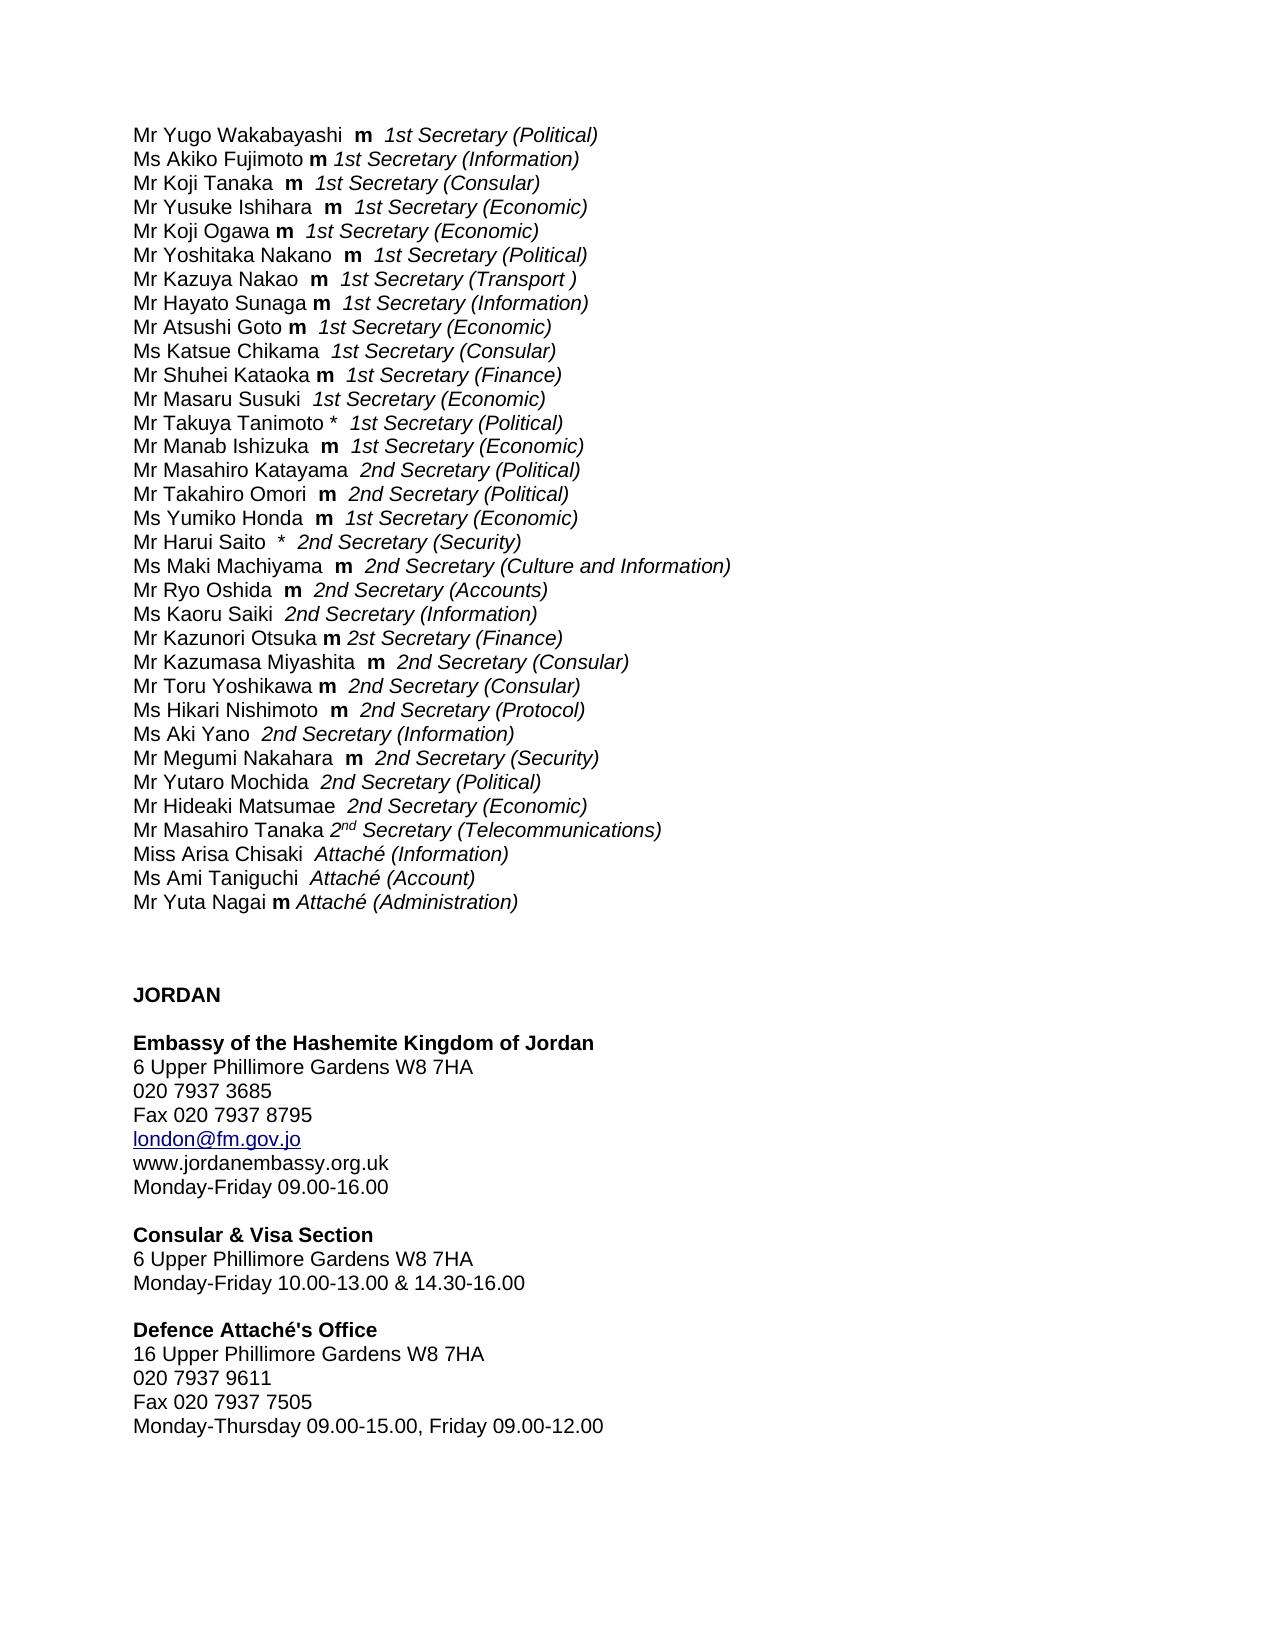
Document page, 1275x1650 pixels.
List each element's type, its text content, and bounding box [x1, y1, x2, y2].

text Ms Hikari Nishimoto m 2nd Secretary (Protocol) [133, 698, 1181, 722]
text Mr Megumi Nakahara m 2nd Secretary (Security) [133, 746, 1181, 770]
text Mr Yuta Nagai m Attaché (Administration) [133, 889, 1181, 913]
text Mr Ryo Oshida m 2nd Secretary (Accounts) [133, 578, 1181, 602]
text www.jordanembassy.org.uk [133, 1151, 1181, 1174]
text Mr Atsushi Goto m 1st Secretary (Economic) [133, 314, 1181, 338]
text Mr Masahiro Tanaka 2nd Secretary (Telecommunications) [133, 818, 1181, 842]
text Mr Takuya Tanimoto * 1st Secretary (Political) [133, 410, 1181, 434]
text Mr Takahiro Omori m 2nd Secretary (Political) [133, 482, 1181, 506]
text Mr Harui Saito * 2nd Secretary (Security) [133, 530, 1181, 554]
text Monday-Friday 09.00-16.00 [133, 1174, 1181, 1198]
text Mr Hideaki Matsumae 2nd Secretary (Economic) [133, 794, 1181, 818]
text 020 7937 3685 [133, 1079, 1181, 1103]
text Consular & Visa Section [133, 1222, 1181, 1246]
text Mr Koji Ogawa m 1st Secretary (Economic) [133, 219, 1181, 243]
text Monday-Friday 10.00-13.00 & 14.30-16.00 [133, 1270, 1181, 1294]
text Ms Maki Machiyama m 2nd Secretary (Culture and Information) [133, 554, 1181, 578]
text JORDAN [133, 983, 1181, 1007]
text Embassy of the Hashemite Kingdom of Jordan [133, 1031, 1181, 1055]
text Mr Kazunori Otsuka m 2st Secretary (Finance) [133, 626, 1181, 650]
text Mr Kazumasa Miyashita m 2nd Secretary (Consular) [133, 650, 1181, 674]
text Mr Koji Tanaka m 1st Secretary (Consular) [133, 171, 1181, 195]
text Mr Yugo Wakabayashi m 1st Secretary (Political) [133, 123, 1181, 147]
text london@fm.gov.jo [133, 1127, 1181, 1151]
text Ms Aki Yano 2nd Secretary (Information) [133, 722, 1181, 746]
text Ms Kaoru Saiki 2nd Secretary (Information) [133, 602, 1181, 626]
text Ms Yumiko Honda m 1st Secretary (Economic) [133, 506, 1181, 530]
text 020 7937 9611 [133, 1366, 1181, 1390]
text 6 Upper Phillimore Gardens W8 7HA [133, 1055, 1181, 1079]
text Ms Ami Taniguchi Attaché (Account) [133, 866, 1181, 889]
text Mr Toru Yoshikawa m 2nd Secretary (Consular) [133, 674, 1181, 698]
text Mr Masaru Susuki 1st Secretary (Economic) [133, 386, 1181, 410]
text Mr Hayato Sunaga m 1st Secretary (Information) [133, 291, 1181, 314]
text Mr Yoshitaka Nakano m 1st Secretary (Political) [133, 243, 1181, 267]
text Mr Yutaro Mochida 2nd Secretary (Political) [133, 770, 1181, 794]
text Defence Attaché's Office [133, 1318, 1181, 1342]
text Fax 020 7937 8795 [133, 1103, 1181, 1127]
text Mr Kazuya Nakao m 1st Secretary (Transport ) [133, 267, 1181, 291]
text 16 Upper Phillimore Gardens W8 7HA [133, 1342, 1181, 1366]
text Ms Katsue Chikama 1st Secretary (Consular) [133, 338, 1181, 362]
text Miss Arisa Chisaki Attaché (Information) [133, 842, 1181, 866]
text Mr Yusuke Ishihara m 1st Secretary (Economic) [133, 195, 1181, 219]
text Mr Shuhei Kataoka m 1st Secretary (Finance) [133, 362, 1181, 386]
text Mr Manab Ishizuka m 1st Secretary (Economic) [133, 434, 1181, 458]
text Fax 020 7937 7505 [133, 1390, 1181, 1414]
text 6 Upper Phillimore Gardens W8 7HA [133, 1246, 1181, 1270]
text Mr Masahiro Katayama 2nd Secretary (Political) [133, 458, 1181, 482]
text Ms Akiko Fujimoto m 1st Secretary (Information) [133, 147, 1181, 171]
text Monday-Thursday 09.00-15.00, Friday 09.00-12.00 [133, 1414, 1181, 1438]
